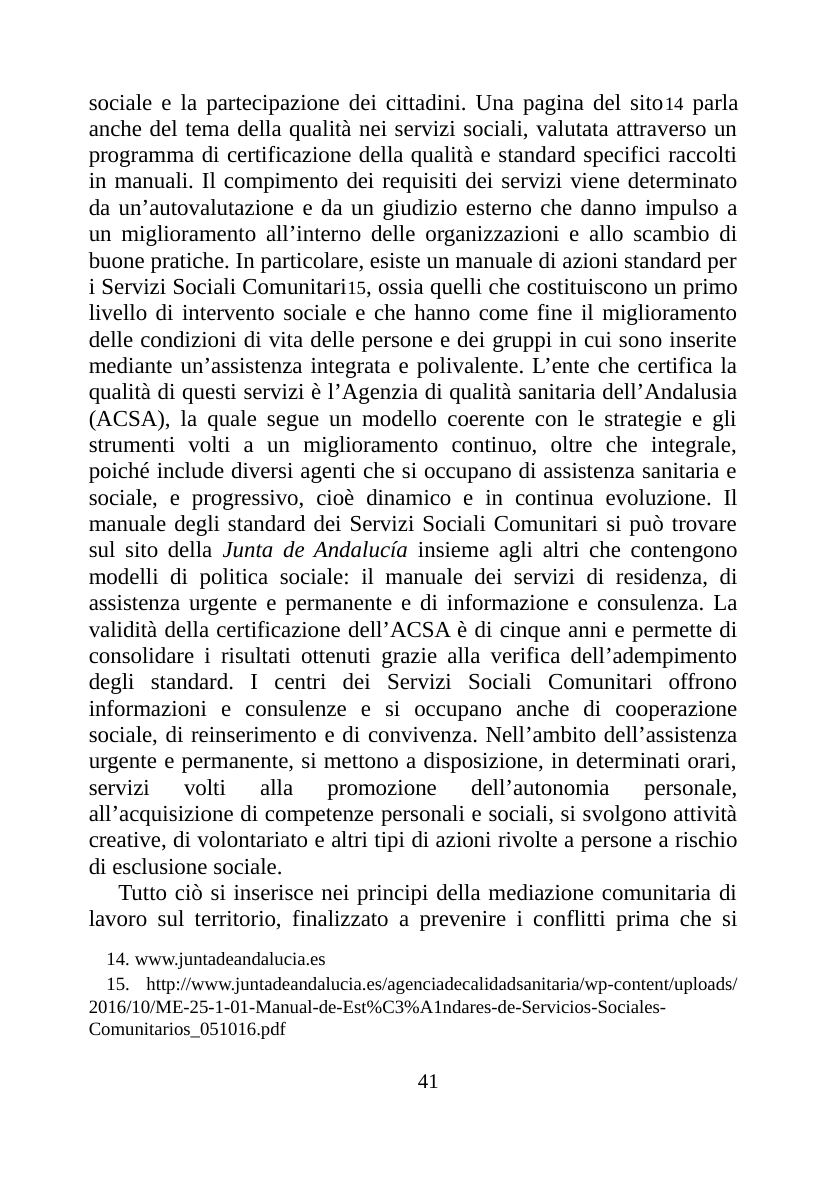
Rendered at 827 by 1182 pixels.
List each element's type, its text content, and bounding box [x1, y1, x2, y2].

text sociale e la partecipazione dei cittadini. Una pagina del sito parla anche del tema della qualità nei servizi sociali, valutata attraverso un programma di certificazione della qualità e standard specifici raccolti in manuali. Il compimento dei requisiti dei servizi viene determinato da un’autovalutazione e da un giudizio esterno che danno impulso a un miglioramento all’interno delle organizzazioni e allo scambio di buone pratiche. In particolare, esiste un manuale di azioni standard per i Servizi Sociali Comunitari, ossia quelli che costituiscono un primo livello di intervento sociale e che hanno come fine il miglioramento delle condizioni di vita delle persone e dei gruppi in cui sono inserite mediante un’assistenza integrata e polivalente. L’ente che certifica la qualità di questi servizi è l’Agenzia di qualità sanitaria dell’Andalusia (ACSA), la quale segue un modello coerente con le strategie e gli strumenti volti a un miglioramento continuo, oltre che integrale, poiché include diversi agenti che si occupano di assistenza sanitaria e sociale, e progressivo, cioè dinamico e in continua evoluzione. Il manuale degli standard dei Servizi Sociali Comunitari si può trovare sul sito della Junta de Andalucía insieme agli altri che contengono modelli di politica sociale: il manuale dei servizi di residenza, di assistenza urgente e permanente e di informazione e consulenza. La validità della certificazione dell’ACSA è di cinque anni e permette di consolidare i risultati ottenuti grazie alla verifica dell’adempimento degli standard. I centri dei Servizi Sociali Comunitari offrono informazioni e consulenze e si occupano anche di cooperazione sociale, di reinserimento e di convivenza. Nell’ambito dell’assistenza urgente e permanente, si mettono a disposizione, in determinati orari, servizi volti alla promozione dell’autonomia personale, all’acquisizione di competenze personali e sociali, si svolgono attività creative, di volontariato e altri tipi di azioni rivolte a persone a rischio di esclusione sociale. [88, 88, 738, 879]
text www.juntadeandalucia.es [88, 945, 738, 970]
text Tutto ciò si inserisce nei principi della mediazione comunitaria di lavoro sul territorio, finalizzato a prevenire i conflitti prima che si [88, 879, 738, 932]
text http://www.juntadeandalucia.es/agenciadecalidadsanitaria/wp-content/uploads/2016/10/ME-25-1-01-Manual-de-Est%C3%A1ndares-de-Servicios-Sociales-Comunitarios_051016.pdf [88, 970, 738, 1039]
